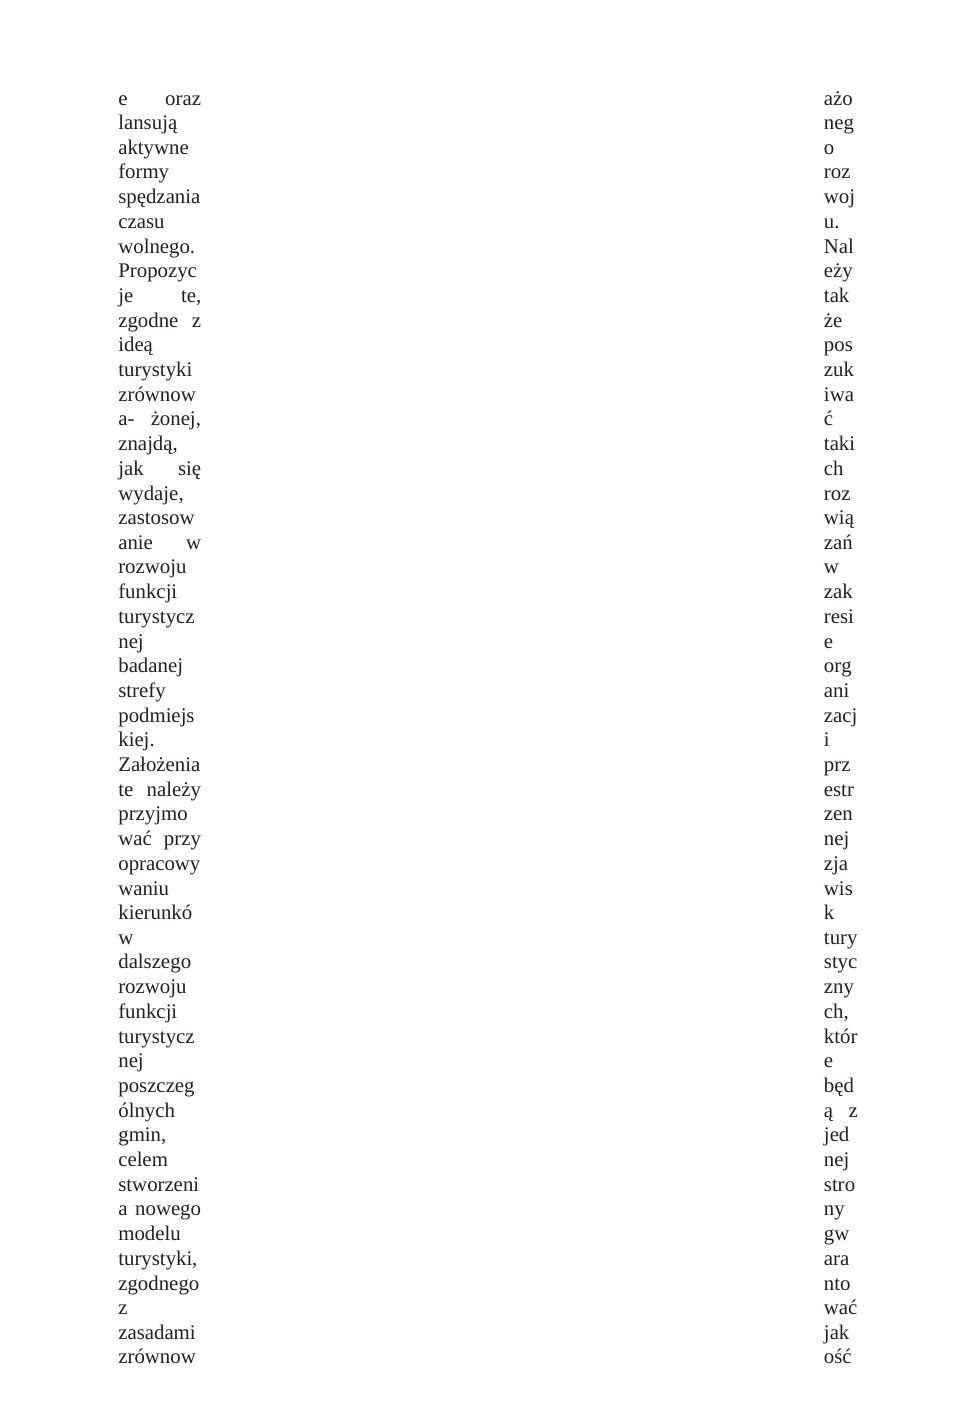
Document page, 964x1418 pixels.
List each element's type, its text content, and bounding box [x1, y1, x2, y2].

text ażonego rozwoju. Należy także poszukiwać takich rozwiązań w zakresie organizacji przestrzennej zjawisk turystycznych, które będą z jednej strony gwarantować jakość [824, 85, 857, 1368]
text e oraz lansują aktywne formy spędzania czasu wolnego. Propozycje te, zgodne z ideą turystyki zrównowa- żonej, znajdą, jak się wydaje, zastosowanie w rozwoju funkcji turystycznej badanej strefy podmiejskiej. Założenia te należy przyjmować przy opracowywaniu kierunków dalszego rozwoju funkcji turystycznej poszczególnych gmin, celem stworzenia nowego modelu turystyki, zgodnego z zasadami zrównow [118, 85, 201, 1368]
